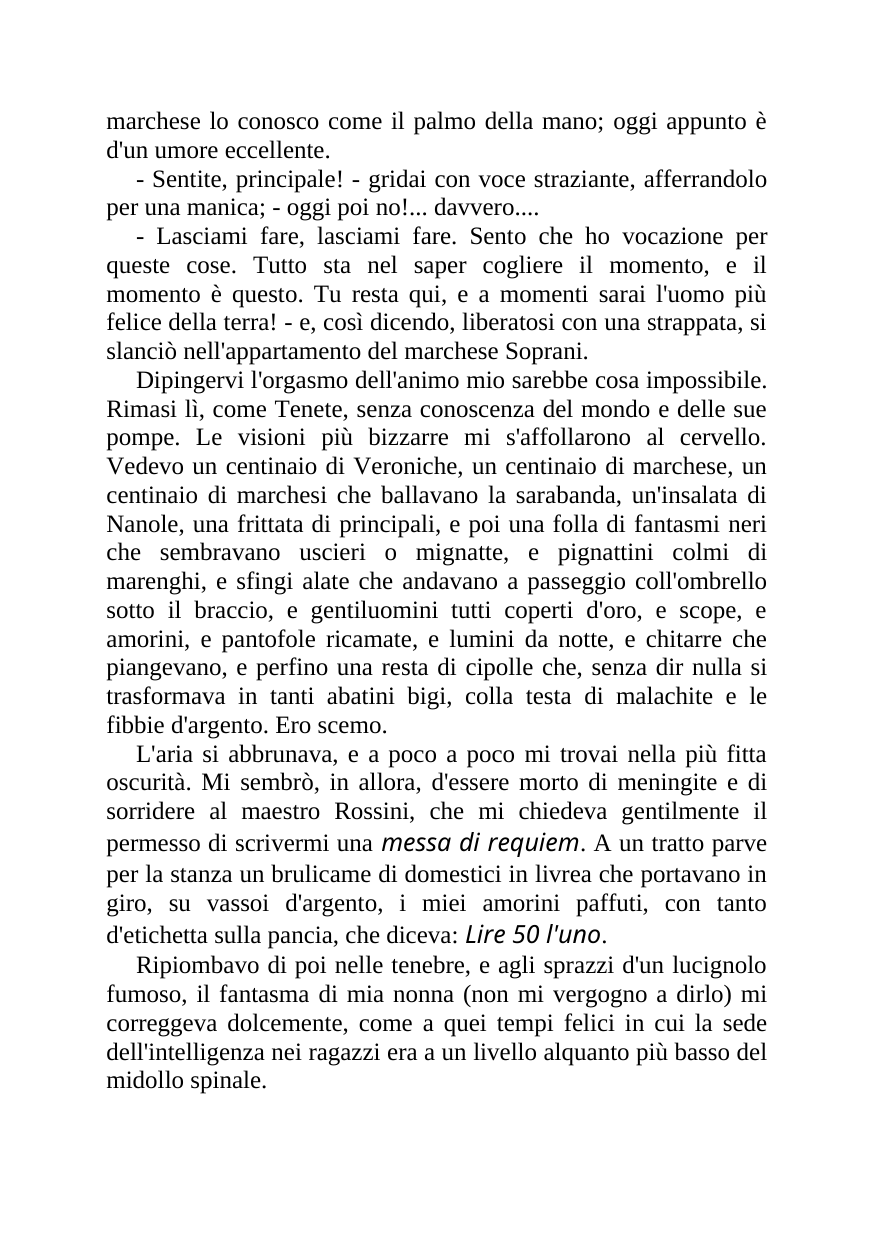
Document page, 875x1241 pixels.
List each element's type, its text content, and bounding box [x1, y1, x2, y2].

text - Sentite, principale! - gridai con voce straziante, afferrandolo per una manica; - oggi poi no!... davvero.... [106, 164, 768, 221]
text Ripiombavo di poi nelle tenebre, e agli sprazzi d'un lucignolo fumoso, il fantasma di mia nonna (non mi vergogno a dirlo) mi correggeva dolcemente, come a quei tempi felici in cui la sede dell'intelligenza nei ragazzi era a un livello alquanto più basso del midollo spinale. [106, 951, 768, 1094]
text marchese lo conosco come il palmo della mano; oggi appunto è d'un umore eccellente. [106, 106, 768, 164]
text L'aria si abbrunava, e a poco a poco mi trovai nella più fitta oscurità. Mi sembrò, in allora, d'essere morto di meningite e di sorridere al maestro Rossini, che mi chiedeva gentilmente il permesso di scrivermi una messa di requiem. A un tratto parve per la stanza un brulicame di domestici in livrea che portavano in giro, su vassoi d'argento, i miei amorini paffuti, con tanto d'etichetta sulla pancia, che diceva: Lire 50 l'uno. [106, 739, 768, 951]
text - Lasciami fare, lasciami fare. Sento che ho vocazione per queste cose. Tutto sta nel saper cogliere il momento, e il momento è questo. Tu resta qui, e a momenti sarai l'uomo più felice della terra! - e, così dicendo, liberatosi con una strappata, si slanciò nell'appartamento del marchese Soprani. [106, 221, 768, 365]
text Dipingervi l'orgasmo dell'animo mio sarebbe cosa impossibile. Rimasi lì, come Tenete, senza conoscenza del mondo e delle sue pompe. Le visioni più bizzarre mi s'affollarono al cervello. Vedevo un centinaio di Veroniche, un centinaio di marchese, un centinaio di marchesi che ballavano la sarabanda, un'insalata di Nanole, una frittata di principali, e poi una folla di fantasmi neri che sembravano uscieri o mignatte, e pignattini colmi di marenghi, e sfingi alate che andavano a passeggio coll'ombrello sotto il braccio, e gentiluomini tutti coperti d'oro, e scope, e amorini, e pantofole ricamate, e lumini da notte, e chitarre che piangevano, e perfino una resta di cipolle che, senza dir nulla si trasformava in tanti abatini bigi, colla testa di malachite e le fibbie d'argento. Ero scemo. [106, 365, 768, 739]
